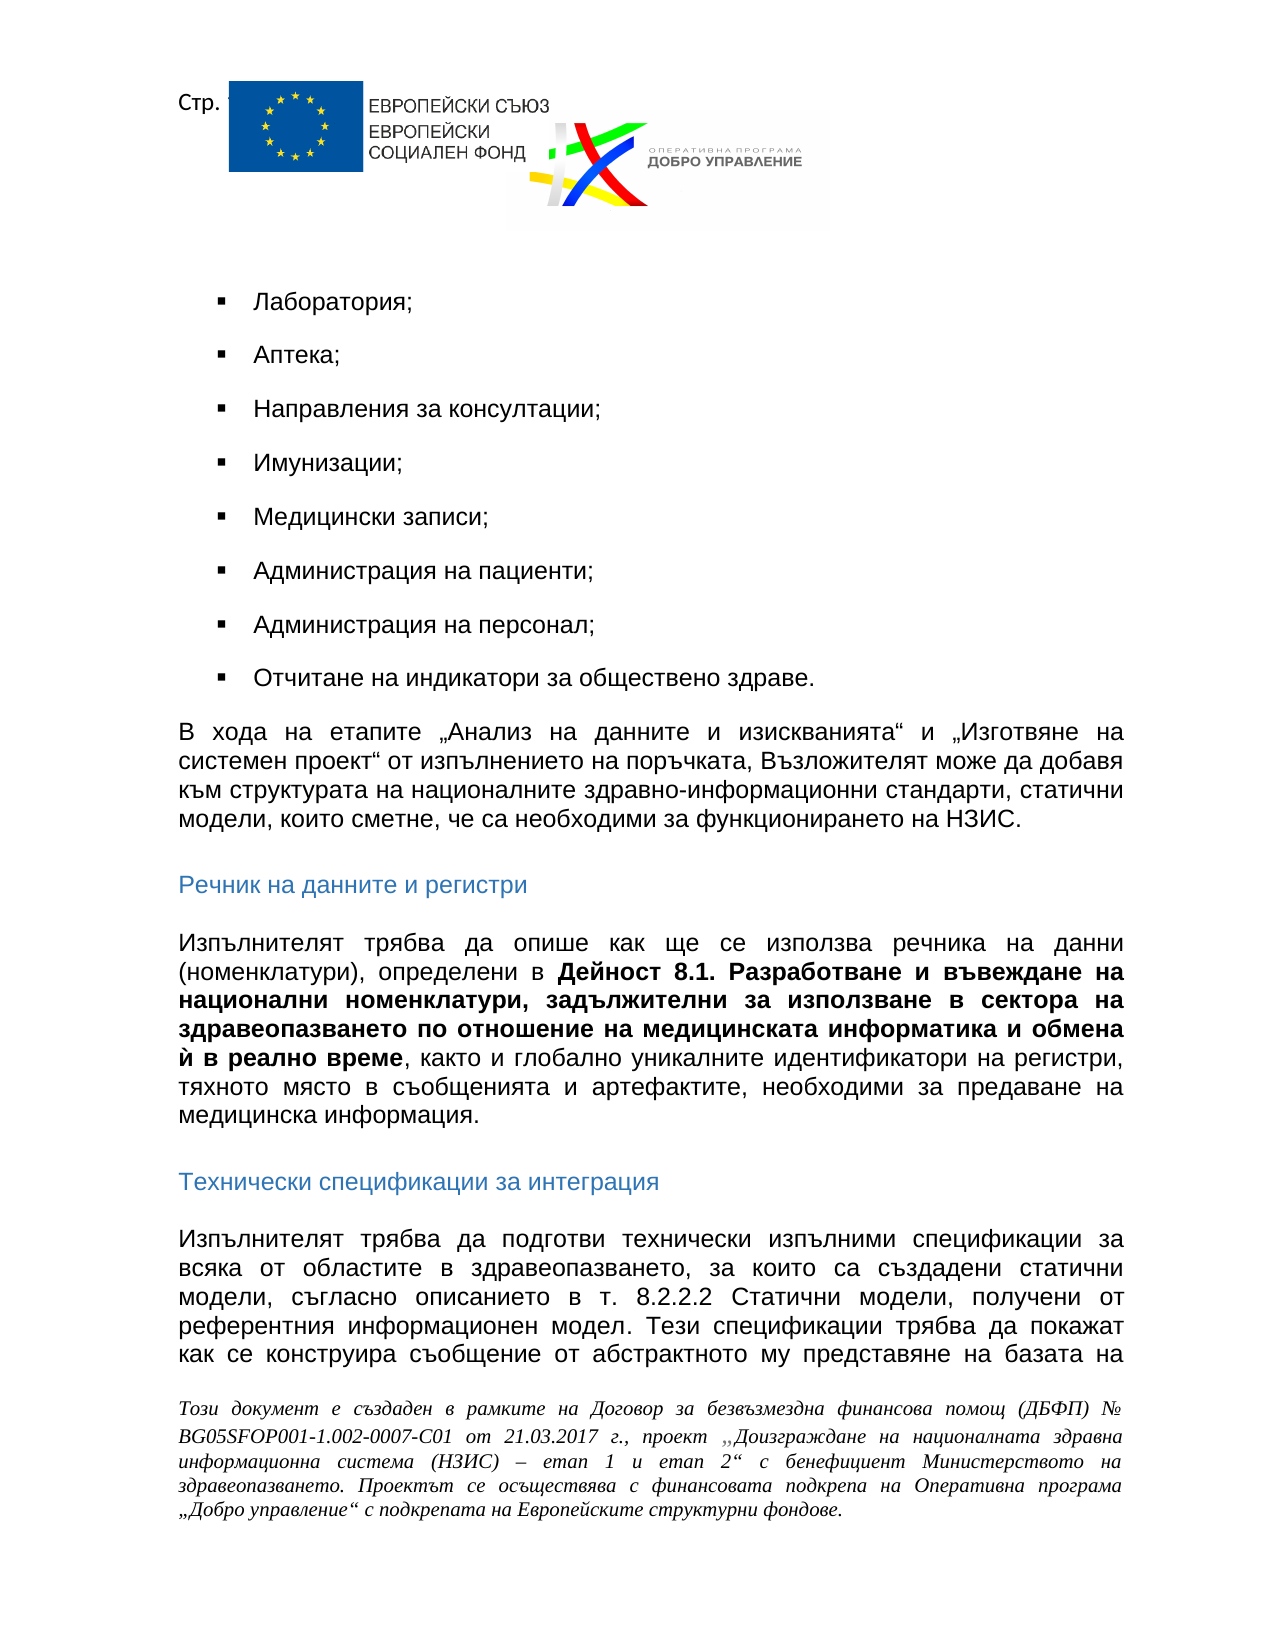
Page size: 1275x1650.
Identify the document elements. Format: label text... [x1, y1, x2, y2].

subtitle Речник на данните и регистри [178, 870, 1125, 898]
text Изпълнителят трябва да опише как ще се използва речника на данни (номенклатури), определени в Дейност 8.1. Разработване и въвеждане на национални номенклатури, задължителни за използване в сектора на здравеопазването по отношение на медицинската информатика и обмена ѝ в реално време, както и глобално уникалните идентификатори на регистри, тяхното място в съобщенията и артефактите, необходими за предаване на медицинска информация. [178, 928, 1125, 1129]
text Изпълнителят трябва да подготви технически изпълними спецификации за всяка от областите в здравеопазването, за които са създадени статични модели, съгласно описанието в т. 8.2.2.2 Статични модели, получени от референтния информационен модел. Тези спецификации трябва да покажат как се конструира съобщение от абстрактното му представяне на базата на [178, 1224, 1125, 1368]
list Администрация на пациенти; [216, 556, 1125, 584]
list Имунизации; [216, 448, 1125, 477]
list Направления за консултации; [216, 394, 1125, 423]
text В хода на етапите „Анализ на данните и изискванията“ и „Изготвяне на системен проект“ от изпълнението на поръчката, Възложителят може да добавя към структурата на националните здравно-информационни стандарти, статични модели, които сметне, че са необходими за функционирането на НЗИС. [178, 717, 1125, 832]
list Медицински записи; [216, 502, 1125, 531]
list Аптека; [216, 340, 1125, 369]
list Лаборатория; [216, 286, 1125, 315]
list Администрация на персонал; [216, 609, 1125, 638]
subtitle Технически спецификации за интеграция [178, 1166, 1125, 1195]
list Отчитане на индикатори за обществено здраве. [216, 663, 1125, 692]
